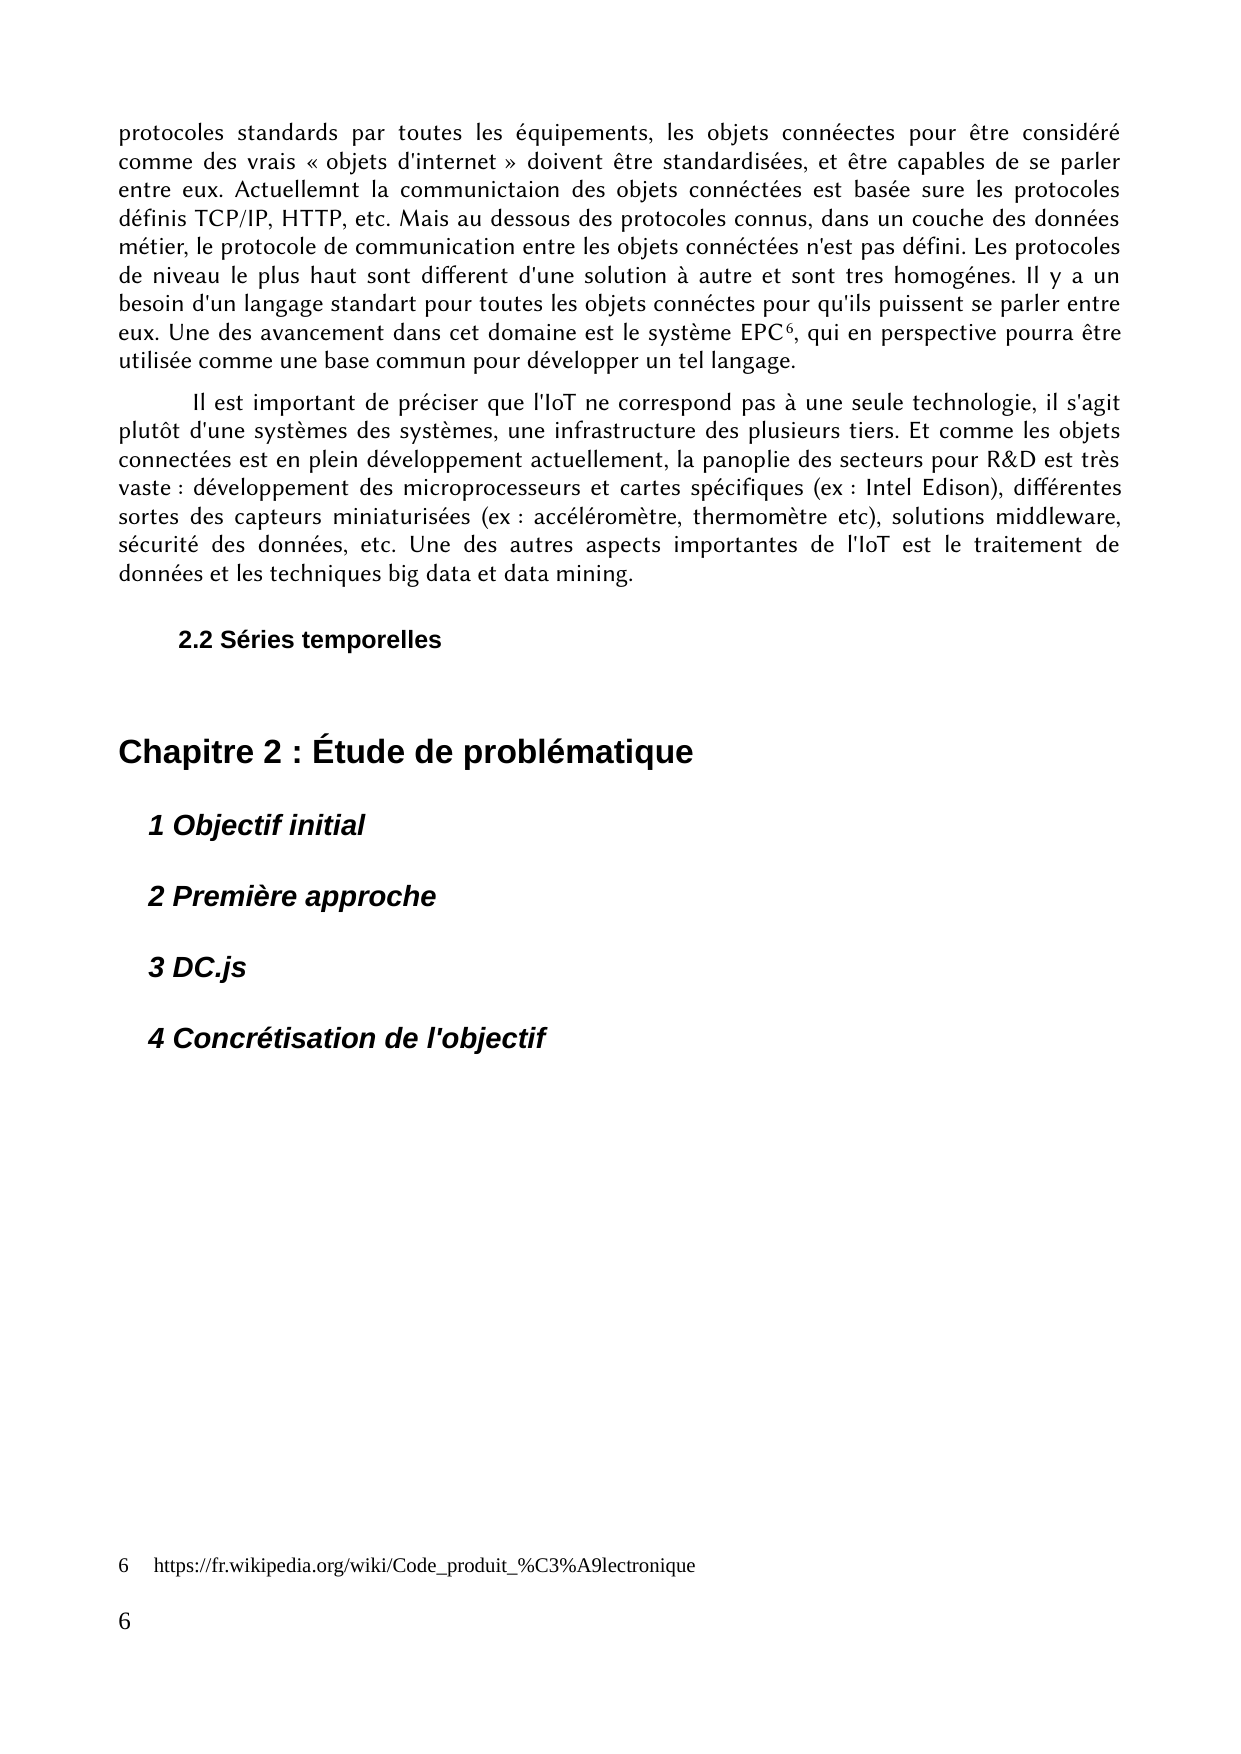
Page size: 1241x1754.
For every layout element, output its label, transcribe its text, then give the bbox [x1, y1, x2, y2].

subtitle Concrétisation de l'objectif [118, 1021, 1122, 1055]
subtitle Objectif initial [118, 808, 1122, 842]
subtitle Première approche [118, 879, 1122, 913]
text Il est important de préciser que l'IoT ne correspond pas à une seule technologie, il s'agit plutôt d'une systèmes des systèmes, une infrastructure des plusieurs tiers. Et comme les objets connectées est en plein développement actuellement, la panoplie des secteurs pour R&D est très vaste : développement des microprocesseurs et cartes spécifiques (ex : Intel Edison), différentes sortes des capteurs miniaturisées (ex : accéléromètre, thermomètre etc), solutions middleware, sécurité des données, etc. Une des autres aspects importantes de l'IoT est le traitement de données et les techniques big data et data mining. [118, 387, 1122, 587]
subtitle DC.js [118, 950, 1122, 984]
text https://fr.wikipedia.org/wiki/Code_produit_%C3%A9lectronique [118, 1553, 1122, 1577]
subtitle Chapitre 2 : Étude de problématique [118, 732, 1122, 771]
subtitle Séries temporelles [118, 625, 1122, 653]
text protocoles standards par toutes les équipements, les objets connéectes pour être considéré comme des vrais « objets d'internet » doivent être standardisées, et être capables de se parler entre eux. Actuellemnt la communictaion des objets connéctées est basée sure les protocoles définis TCP/IP, HTTP, etc. Mais au dessous des protocoles connus, dans un couche des données métier, le protocole de communication entre les objets connéctées n'est pas défini. Les protocoles de niveau le plus haut sont different d'une solution à autre et sont tres homogénes. Il y a un besoin d'un langage standart pour toutes les objets connéctes pour qu'ils puissent se parler entre eux. Une des avancement dans cet domaine est le système EPC, qui en perspective pourra être utilisée comme une base commun pour développer un tel langage. [118, 118, 1122, 375]
